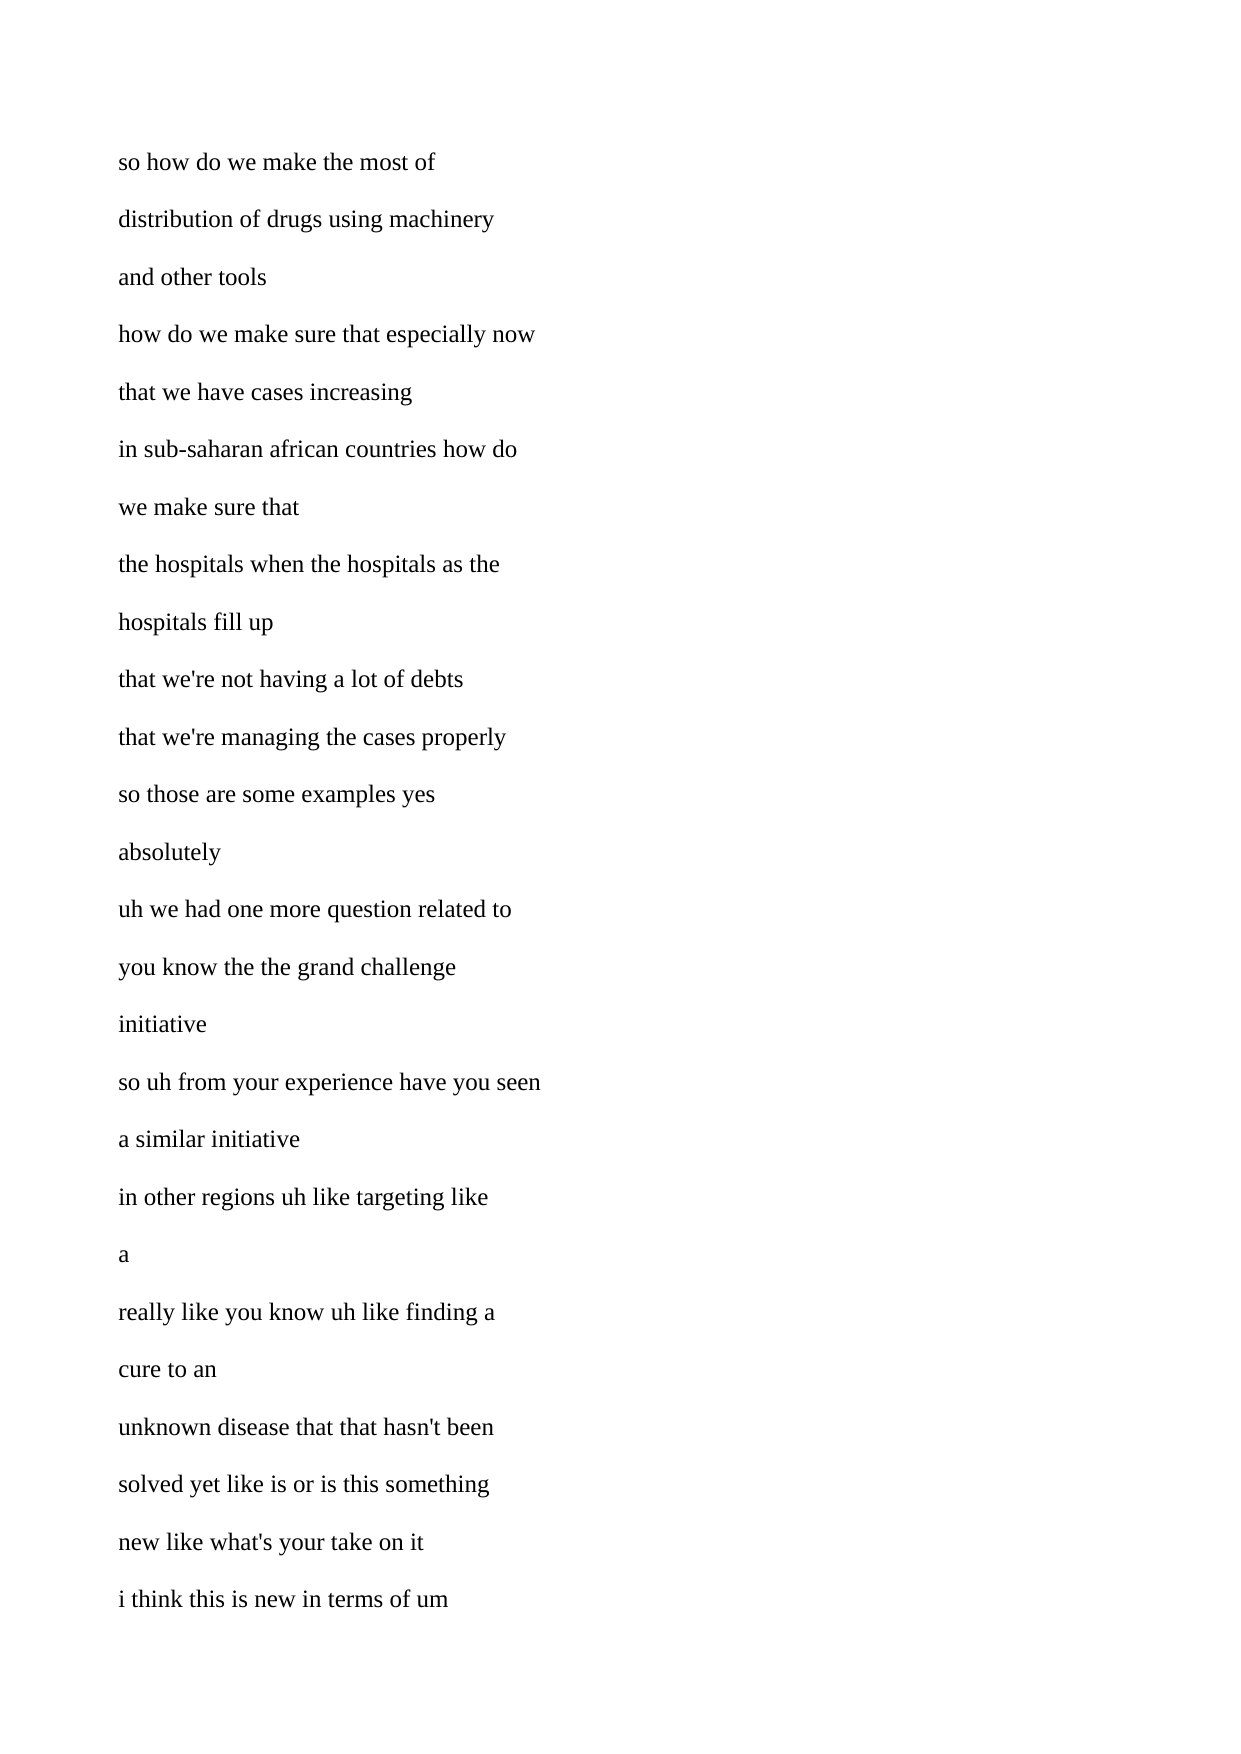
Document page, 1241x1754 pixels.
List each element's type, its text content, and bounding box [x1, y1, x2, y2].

text so how do we make the most of [118, 147, 1122, 176]
text solved yet like is or is this something [118, 1469, 1122, 1498]
text uh we had one more question related to [118, 894, 1122, 923]
text and other tools [118, 262, 1122, 291]
text the hospitals when the hospitals as the [118, 549, 1122, 578]
text really like you know uh like finding a [118, 1297, 1122, 1326]
text hospitals fill up [118, 607, 1122, 636]
text you know the the grand challenge [118, 952, 1122, 981]
text initiative [118, 1009, 1122, 1038]
text distribution of drugs using machinery [118, 204, 1122, 233]
text cure to an [118, 1354, 1122, 1383]
text absolutely [118, 837, 1122, 866]
text new like what's your take on it [118, 1527, 1122, 1556]
text so those are some examples yes [118, 779, 1122, 808]
text so uh from your experience have you seen [118, 1067, 1122, 1096]
text unknown disease that that hasn't been [118, 1412, 1122, 1441]
text that we're not having a lot of debts [118, 664, 1122, 693]
text a [118, 1239, 1122, 1268]
text how do we make sure that especially now [118, 319, 1122, 348]
text that we're managing the cases properly [118, 722, 1122, 751]
text in other regions uh like targeting like [118, 1182, 1122, 1211]
text that we have cases increasing [118, 377, 1122, 406]
text i think this is new in terms of um [118, 1584, 1122, 1613]
text a similar initiative [118, 1124, 1122, 1153]
text we make sure that [118, 492, 1122, 521]
text in sub-saharan african countries how do [118, 434, 1122, 463]
